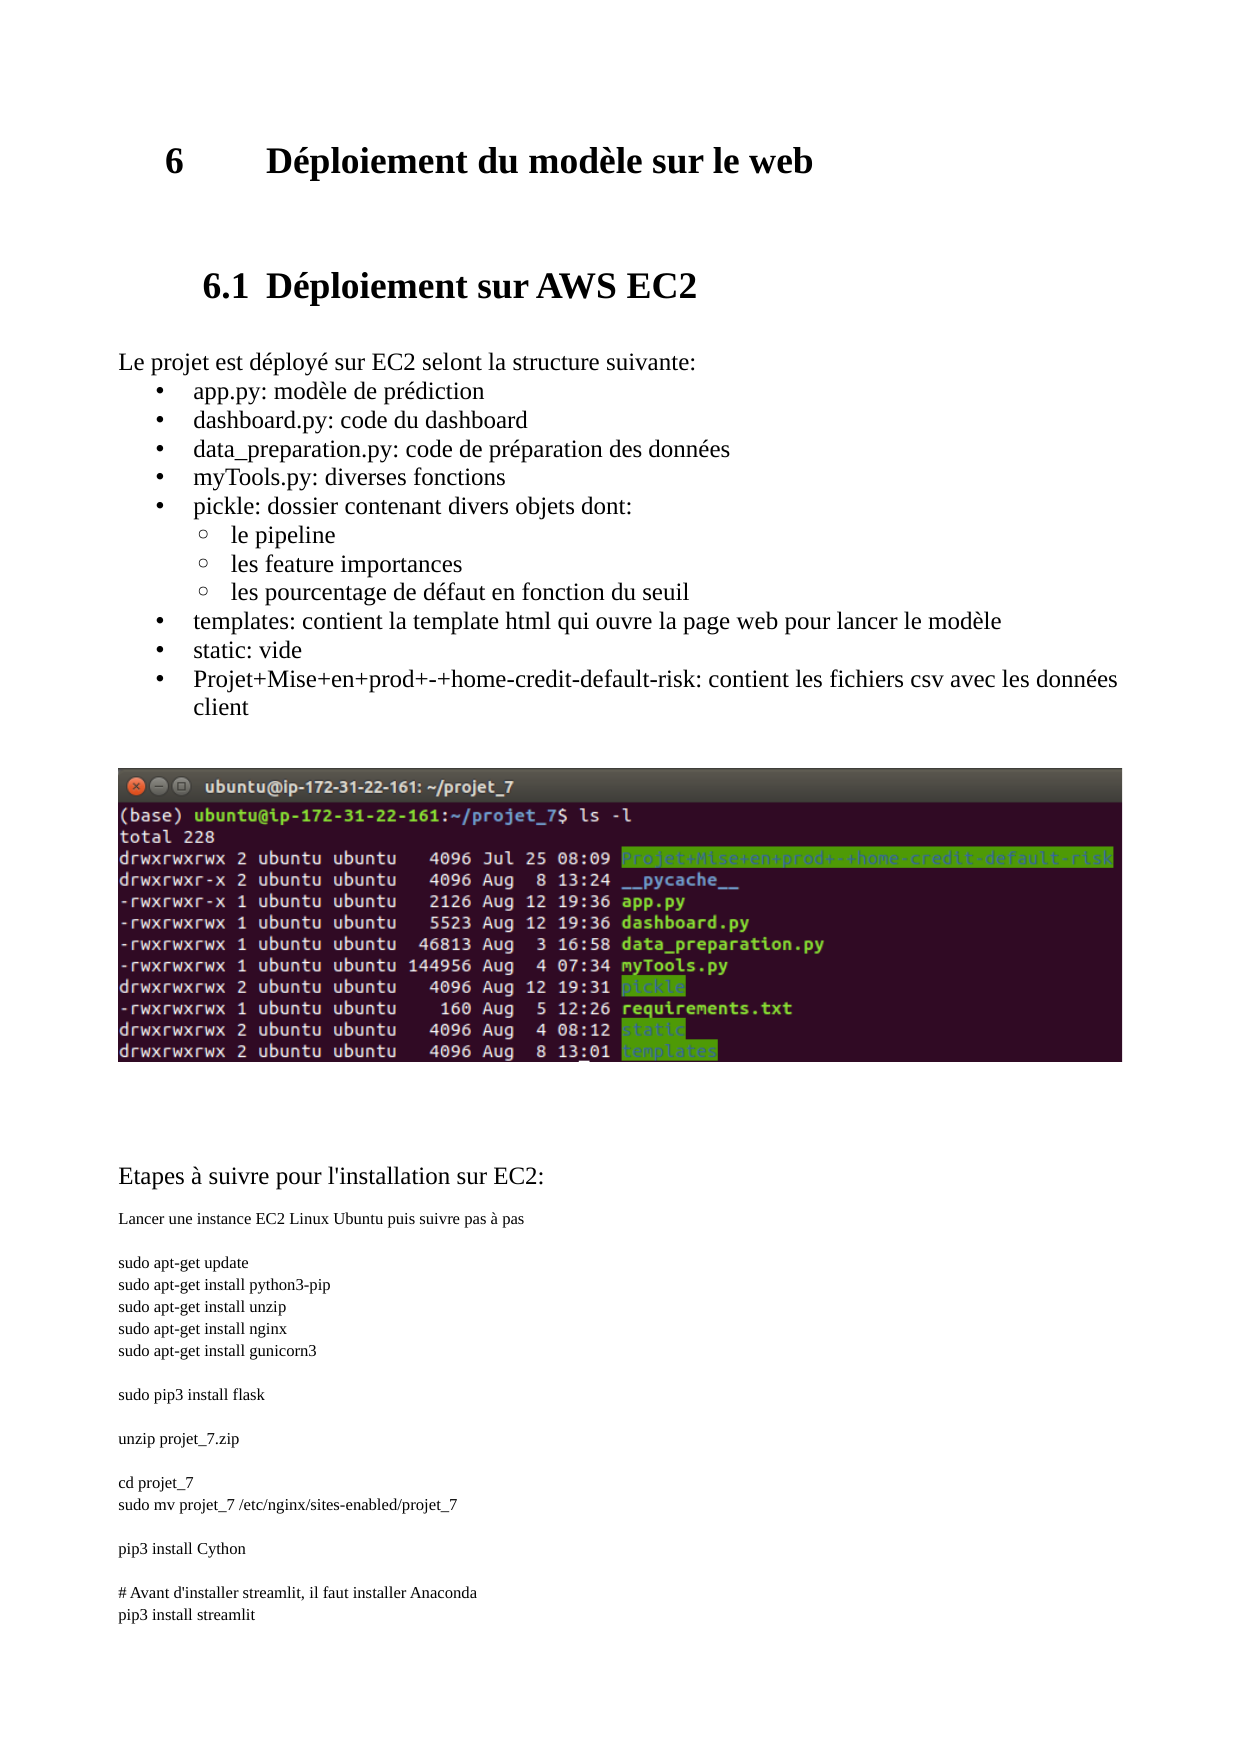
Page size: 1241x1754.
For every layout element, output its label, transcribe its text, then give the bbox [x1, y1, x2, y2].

text Lancer une instance EC2 Linux Ubuntu puis suivre pas à pas [118, 1209, 1122, 1228]
text sudo apt-get update [118, 1253, 1122, 1272]
text Etapes à suivre pour l'installation sur EC2: [118, 1161, 1122, 1190]
list Projet+Mise+en+prod+-+home-credit-default-risk: contient les fichiers csv avec les données client [156, 664, 1122, 721]
text pip3 install streamlit [118, 1604, 1122, 1624]
list myTools.py: diverses fonctions [156, 462, 1122, 491]
picture [118, 768, 1123, 1062]
text unzip projet_7.zip [118, 1429, 1122, 1448]
list les feature importances [193, 549, 1122, 577]
text pip3 install Cython [118, 1538, 1122, 1558]
list le pipeline [193, 520, 1122, 549]
subtitle Déploiement sur AWS EC2 [193, 263, 1122, 306]
list templates: contient la template html qui ouvre la page web pour lancer le modèle [156, 606, 1122, 635]
subtitle Déploiement du modèle sur le web [156, 139, 1122, 182]
text sudo apt-get install gunicorn3 [118, 1341, 1122, 1360]
text sudo mv projet_7 /etc/nginx/sites-enabled/projet_7 [118, 1494, 1122, 1514]
text sudo apt-get install unzip [118, 1297, 1122, 1316]
list static: vide [156, 635, 1122, 664]
text sudo apt-get install python3-pip [118, 1275, 1122, 1294]
list app.py: modèle de prédiction [156, 376, 1122, 405]
list pickle: dossier contenant divers objets dont: [156, 491, 1122, 520]
text Le projet est déployé sur EC2 selont la structure suivante: [118, 347, 1122, 376]
text cd projet_7 [118, 1473, 1122, 1492]
text sudo pip3 install flask [118, 1385, 1122, 1404]
text # Avant d'installer streamlit, il faut installer Anaconda [118, 1582, 1122, 1602]
list dashboard.py: code du dashboard [156, 405, 1122, 434]
text sudo apt-get install nginx [118, 1319, 1122, 1338]
list data_preparation.py: code de préparation des données [156, 434, 1122, 462]
list les pourcentage de défaut en fonction du seuil [193, 577, 1122, 606]
